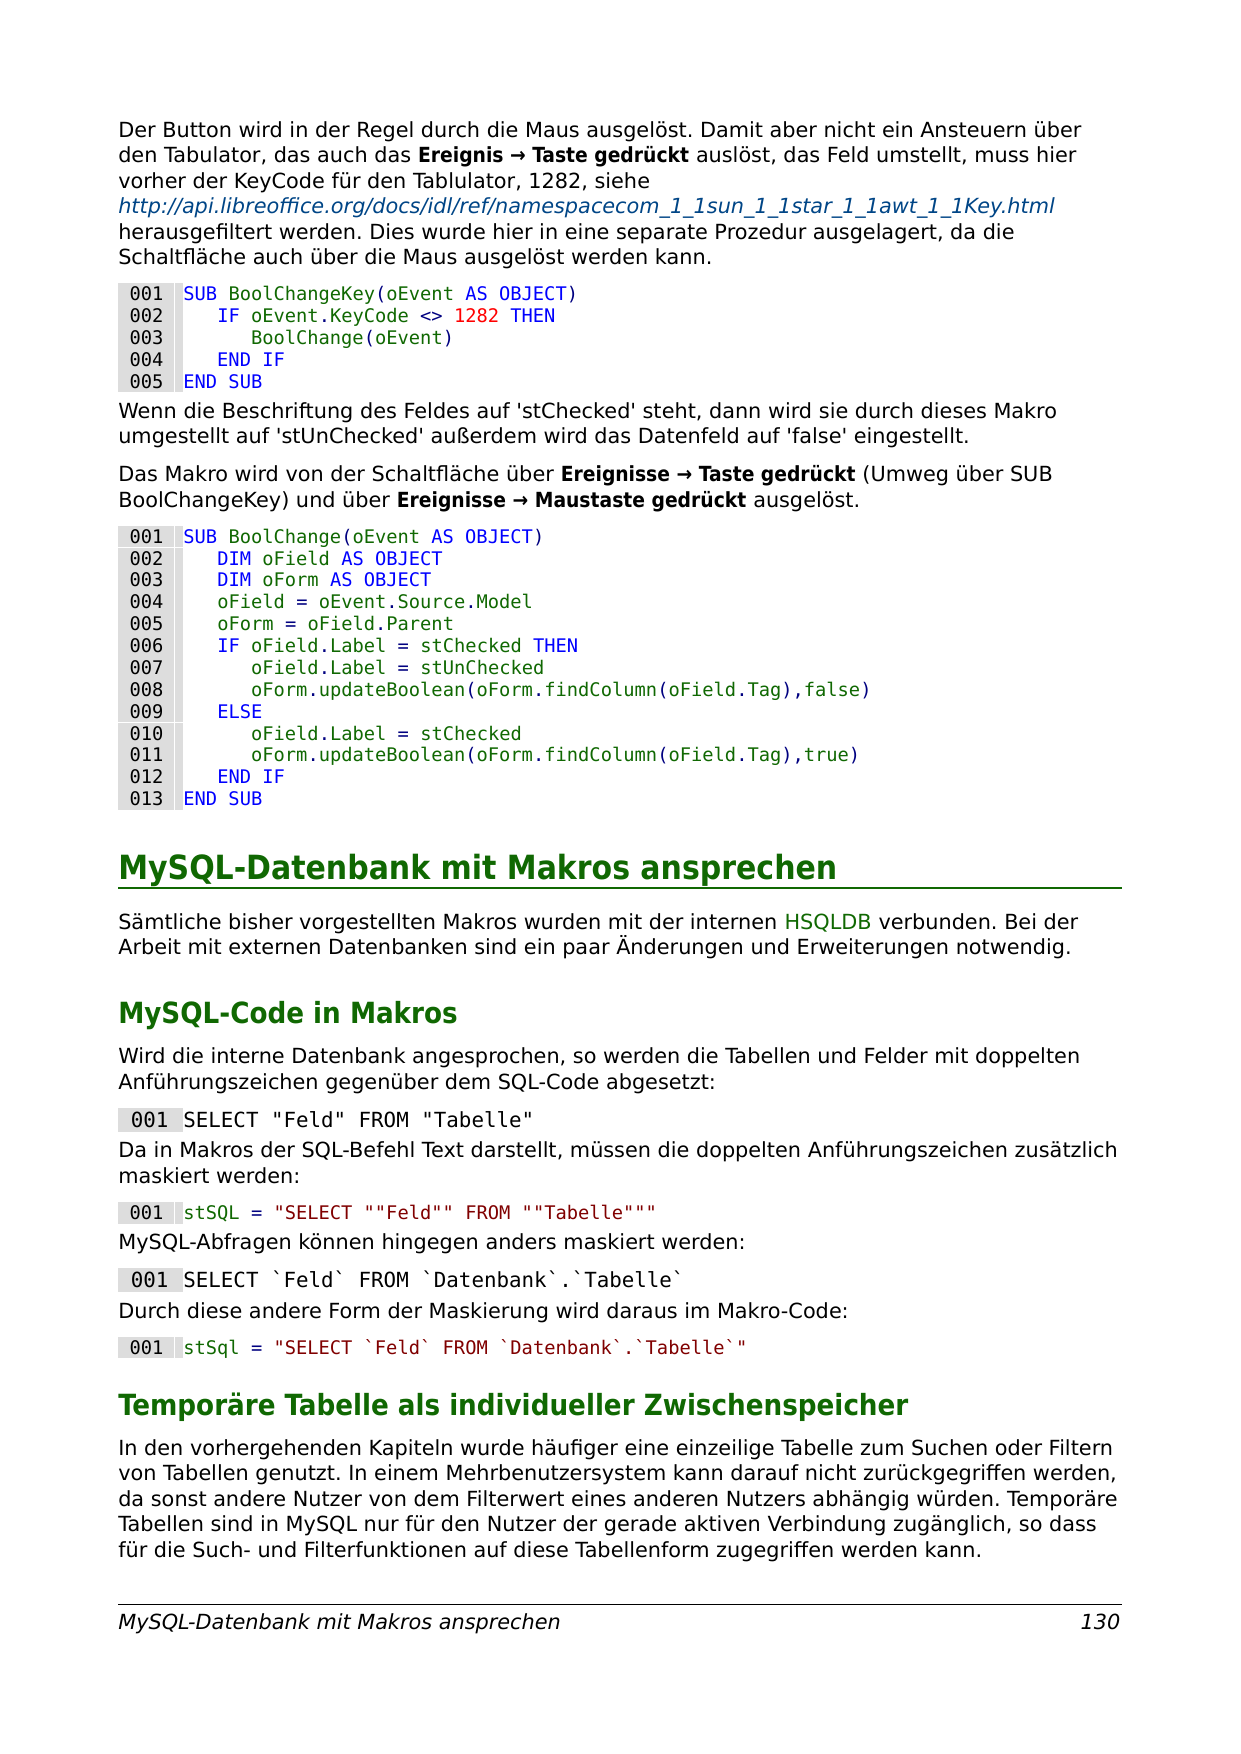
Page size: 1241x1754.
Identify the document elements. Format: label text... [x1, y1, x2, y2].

list SUB BoolChange(oEvent AS OBJECT) [183, 526, 1122, 547]
text Sämtliche bisher vorgestellten Makros wurden mit der internen HSQLDB verbunden. Bei der Arbeit mit externen Datenbanken sind ein paar Änderungen und Erweiterungen notwendig. [118, 910, 1122, 960]
list IF oEvent.KeyCode <> 1282 THEN [183, 305, 1122, 327]
list SUB BoolChangeKey(oEvent AS OBJECT) [183, 283, 1122, 305]
text In den vorhergehenden Kapiteln wurde häufiger eine einzeilige Tabelle zum Suchen oder Filtern von Tabellen genutzt. In einem Mehrbenutzersystem kann darauf nicht zurückgegriffen werden, da sonst andere Nutzer von dem Filterwert eines anderen Nutzers abhängig würden. Temporäre Tabellen sind in MySQL nur für den Nutzer der gerade aktiven Verbindung zugänglich, so dass für die Such- und Filterfunktionen auf diese Tabellenform zugegriffen werden kann. [118, 1436, 1122, 1562]
list oForm.updateBoolean(oForm.findColumn(oField.Tag),false) [183, 679, 1122, 701]
list END SUB [183, 371, 1122, 392]
list IF oField.Label = stChecked THEN [183, 635, 1122, 657]
list oForm = oField.Parent [183, 613, 1122, 635]
text Durch diese andere Form der Maskierung wird daraus im Makro-Code: [118, 1299, 1122, 1323]
subtitle MySQL-Datenbank mit Makros ansprechen [118, 848, 1122, 887]
text Das Makro wird von der Schaltfläche über Ereignisse → Taste gedrückt (Umweg über SUB BoolChangeKey) und über Ereignisse → Maustaste gedrückt ausgelöst. [118, 462, 1122, 512]
list oField = oEvent.Source.Model [183, 591, 1122, 613]
list BoolChange(oEvent) [183, 327, 1122, 349]
text Da in Makros der SQL-Befehl Text darstellt, müssen die doppelten Anführungszeichen zusätzlich maskiert werden: [118, 1138, 1122, 1188]
subtitle MySQL-Code in Makros [118, 996, 1122, 1030]
text MySQL-Abfragen können hingegen anders maskiert werden: [118, 1230, 1122, 1254]
list SELECT `Feld` FROM `Datenbank`.`Tabelle` [183, 1268, 1122, 1292]
text Wenn die Beschriftung des Feldes auf 'stChecked' steht, dann wird sie durch dieses Makro umgestellt auf 'stUnChecked' außerdem wird das Datenfeld auf 'false' eingestellt. [118, 399, 1122, 449]
subtitle Temporäre Tabelle als individueller Zwischenspeicher [118, 1388, 1122, 1422]
list SELECT "Feld" FROM "Tabelle" [183, 1108, 1122, 1132]
text Wird die interne Datenbank angesprochen, so werden die Tabellen und Felder mit doppelten Anführungszeichen gegenüber dem SQL-Code abgesetzt: [118, 1044, 1122, 1094]
list END IF [183, 766, 1122, 788]
list DIM oForm AS OBJECT [183, 569, 1122, 591]
list END SUB [183, 788, 1122, 810]
list stSQL = "SELECT ""Feld"" FROM ""Tabelle""" [183, 1202, 1122, 1224]
list oForm.updateBoolean(oForm.findColumn(oField.Tag),true) [183, 744, 1122, 766]
list DIM oField AS OBJECT [118, 547, 1122, 569]
list END IF [183, 349, 1122, 371]
list oField.Label = stUnChecked [183, 657, 1122, 679]
list ELSE [183, 701, 1122, 722]
list oField.Label = stChecked [118, 722, 1122, 744]
list stSql = "SELECT `Feld` FROM `Datenbank`.`Tabelle`" [183, 1337, 1122, 1358]
text Der Button wird in der Regel durch die Maus ausgelöst. Damit aber nicht ein Ansteuern über den Tabulator, das auch das Ereignis → Taste gedrückt auslöst, das Feld umstellt, muss hier vorher der KeyCode für den Tablulator, 1282, siehe http://api.libreoffice.org/docs/idl/ref/namespacecom_1_1sun_1_1star_1_1awt_1_1Key.html herausgefiltert werden. Dies wurde hier in eine separate Prozedur ausgelagert, da die Schaltfläche auch über die Maus ausgelöst werden kann. [118, 118, 1122, 269]
